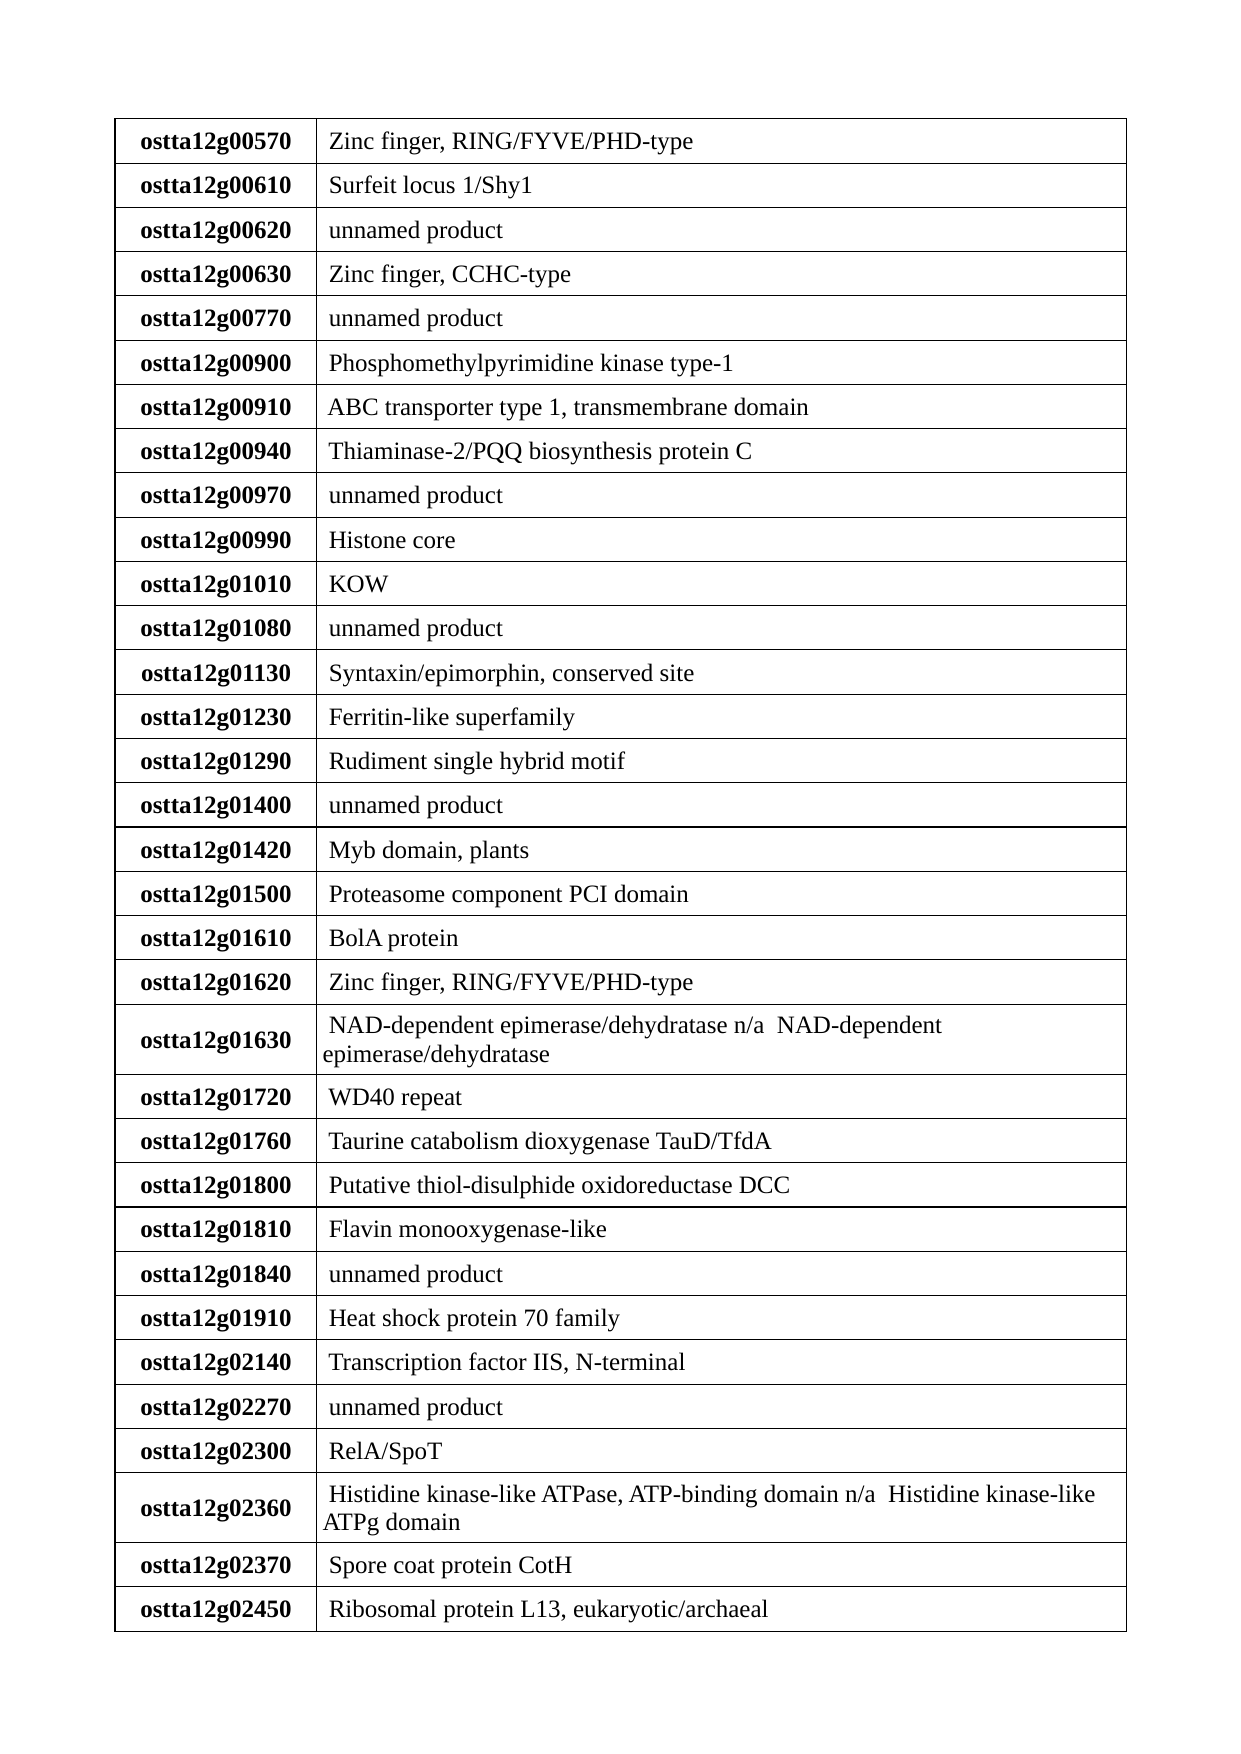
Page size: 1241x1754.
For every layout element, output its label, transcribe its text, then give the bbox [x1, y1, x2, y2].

table_cell ostta12g00910 [116, 385, 316, 428]
table_cell [1127, 1074, 1240, 1118]
table_cell [1127, 1428, 1240, 1472]
table_cell RelA/SpoT [317, 1429, 1126, 1472]
table_cell [1127, 959, 1240, 1003]
table_cell Syntaxin/epimorphin, conserved site [317, 650, 1126, 694]
table_cell WD40 repeat [317, 1075, 1126, 1118]
table_cell Myb domain, plants [317, 828, 1126, 871]
table_cell [1127, 163, 1240, 207]
table_cell Zinc finger, RING/FYVE/PHD-type [317, 960, 1126, 1003]
table_cell [1127, 826, 1240, 871]
table_cell ostta12g01130 [116, 650, 316, 694]
table_cell unnamed product [317, 1385, 1126, 1428]
table_cell ostta12g01630 [116, 1005, 316, 1073]
table_cell Histidine kinase-like ATPase, ATP-binding domain n/a Histidine kinase-like ATPg domain [317, 1473, 1126, 1542]
table_cell [1127, 207, 1240, 251]
table_cell [1127, 384, 1240, 428]
table_cell ostta12g00990 [116, 518, 316, 561]
table_cell Rudiment single hybrid motif [317, 739, 1126, 782]
table_cell [1127, 118, 1240, 162]
table_cell [1127, 1206, 1240, 1251]
table_cell Zinc finger, RING/FYVE/PHD-type [317, 119, 1126, 162]
table_cell [1127, 1472, 1240, 1542]
table_cell unnamed product [317, 606, 1126, 649]
table_cell ostta12g01760 [116, 1119, 316, 1162]
table_cell [1127, 517, 1240, 561]
table_cell [1127, 694, 1240, 738]
table_cell ostta12g02140 [116, 1340, 316, 1383]
table_cell [1127, 915, 1240, 959]
table_cell Spore coat protein CotH [317, 1543, 1126, 1586]
table_cell [1127, 340, 1240, 384]
table_cell ostta12g01080 [116, 606, 316, 649]
table_cell Flavin monooxygenase-like [317, 1208, 1126, 1251]
table_cell [1127, 251, 1240, 295]
table_cell ostta12g01840 [116, 1252, 316, 1295]
table_cell Heat shock protein 70 family [317, 1296, 1126, 1339]
table_cell [1127, 605, 1240, 649]
table_cell ostta12g00970 [116, 473, 316, 517]
table_cell [1127, 1295, 1240, 1339]
table_cell Zinc finger, CCHC-type [317, 252, 1126, 295]
table_cell Histone core [317, 518, 1126, 561]
table_cell ostta12g01420 [116, 828, 316, 871]
table_cell ostta12g01290 [116, 739, 316, 782]
table_cell ostta12g01610 [116, 916, 316, 959]
table_cell ostta12g02360 [116, 1473, 316, 1542]
table_cell ostta12g00770 [116, 296, 316, 339]
table_cell ostta12g00620 [116, 208, 316, 251]
table_cell [1127, 1118, 1240, 1162]
table_cell ostta12g01720 [116, 1075, 316, 1118]
table_cell unnamed product [317, 208, 1126, 251]
table_cell ostta12g01620 [116, 960, 316, 1003]
table_cell [1127, 649, 1240, 694]
table_cell unnamed product [317, 783, 1126, 826]
table_cell ostta12g02450 [116, 1587, 316, 1631]
table_cell [1127, 1542, 1240, 1586]
table_cell Phosphomethylpyrimidine kinase type-1 [317, 341, 1126, 384]
table_cell BolA protein [317, 916, 1126, 959]
table_cell NAD-dependent epimerase/dehydratase n/a NAD-dependent epimerase/dehydratase [317, 1005, 1126, 1073]
table_cell [1127, 782, 1240, 826]
table_cell [1127, 1251, 1240, 1295]
table_cell ostta12g01010 [116, 562, 316, 605]
table_cell Putative thiol-disulphide oxidoreductase DCC [317, 1163, 1126, 1206]
table_cell ostta12g01800 [116, 1163, 316, 1206]
table_cell [1127, 1339, 1240, 1383]
table_cell Transcription factor IIS, N-terminal [317, 1340, 1126, 1383]
table_cell ostta12g00570 [116, 119, 316, 162]
table_cell Taurine catabolism dioxygenase TauD/TfdA [317, 1119, 1126, 1162]
table_cell ostta12g00610 [116, 164, 316, 207]
table_cell Ribosomal protein L13, eukaryotic/archaeal [317, 1587, 1126, 1631]
table_cell ostta12g00630 [116, 252, 316, 295]
table_cell [1127, 1004, 1240, 1073]
table_cell unnamed product [317, 296, 1126, 339]
table_cell ostta12g01500 [116, 872, 316, 915]
table_cell [1127, 1162, 1240, 1206]
table_cell [1127, 295, 1240, 339]
table_cell [1127, 1384, 1240, 1428]
table_cell ABC transporter type 1, transmembrane domain [317, 385, 1126, 428]
table_cell unnamed product [317, 1252, 1126, 1295]
table_cell [1127, 738, 1240, 782]
table_cell ostta12g00900 [116, 341, 316, 384]
table_cell [1127, 561, 1240, 605]
table_cell ostta12g01400 [116, 783, 316, 826]
table_cell [1127, 1586, 1240, 1631]
table_cell KOW [317, 562, 1126, 605]
table_cell [1127, 472, 1240, 517]
table_cell Thiaminase-2/PQQ biosynthesis protein C [317, 429, 1126, 472]
table_cell [1127, 871, 1240, 915]
table_cell ostta12g01810 [116, 1208, 316, 1251]
table_cell ostta12g02370 [116, 1543, 316, 1586]
table_cell [1127, 428, 1240, 472]
table_cell unnamed product [317, 473, 1126, 517]
table_cell Surfeit locus 1/Shy1 [317, 164, 1126, 207]
table_cell ostta12g01910 [116, 1296, 316, 1339]
table_cell ostta12g02300 [116, 1429, 316, 1472]
table_cell ostta12g01230 [116, 695, 316, 738]
table_cell Ferritin-like superfamily [317, 695, 1126, 738]
table_cell Proteasome component PCI domain [317, 872, 1126, 915]
table_cell ostta12g02270 [116, 1385, 316, 1428]
table_cell ostta12g00940 [116, 429, 316, 472]
